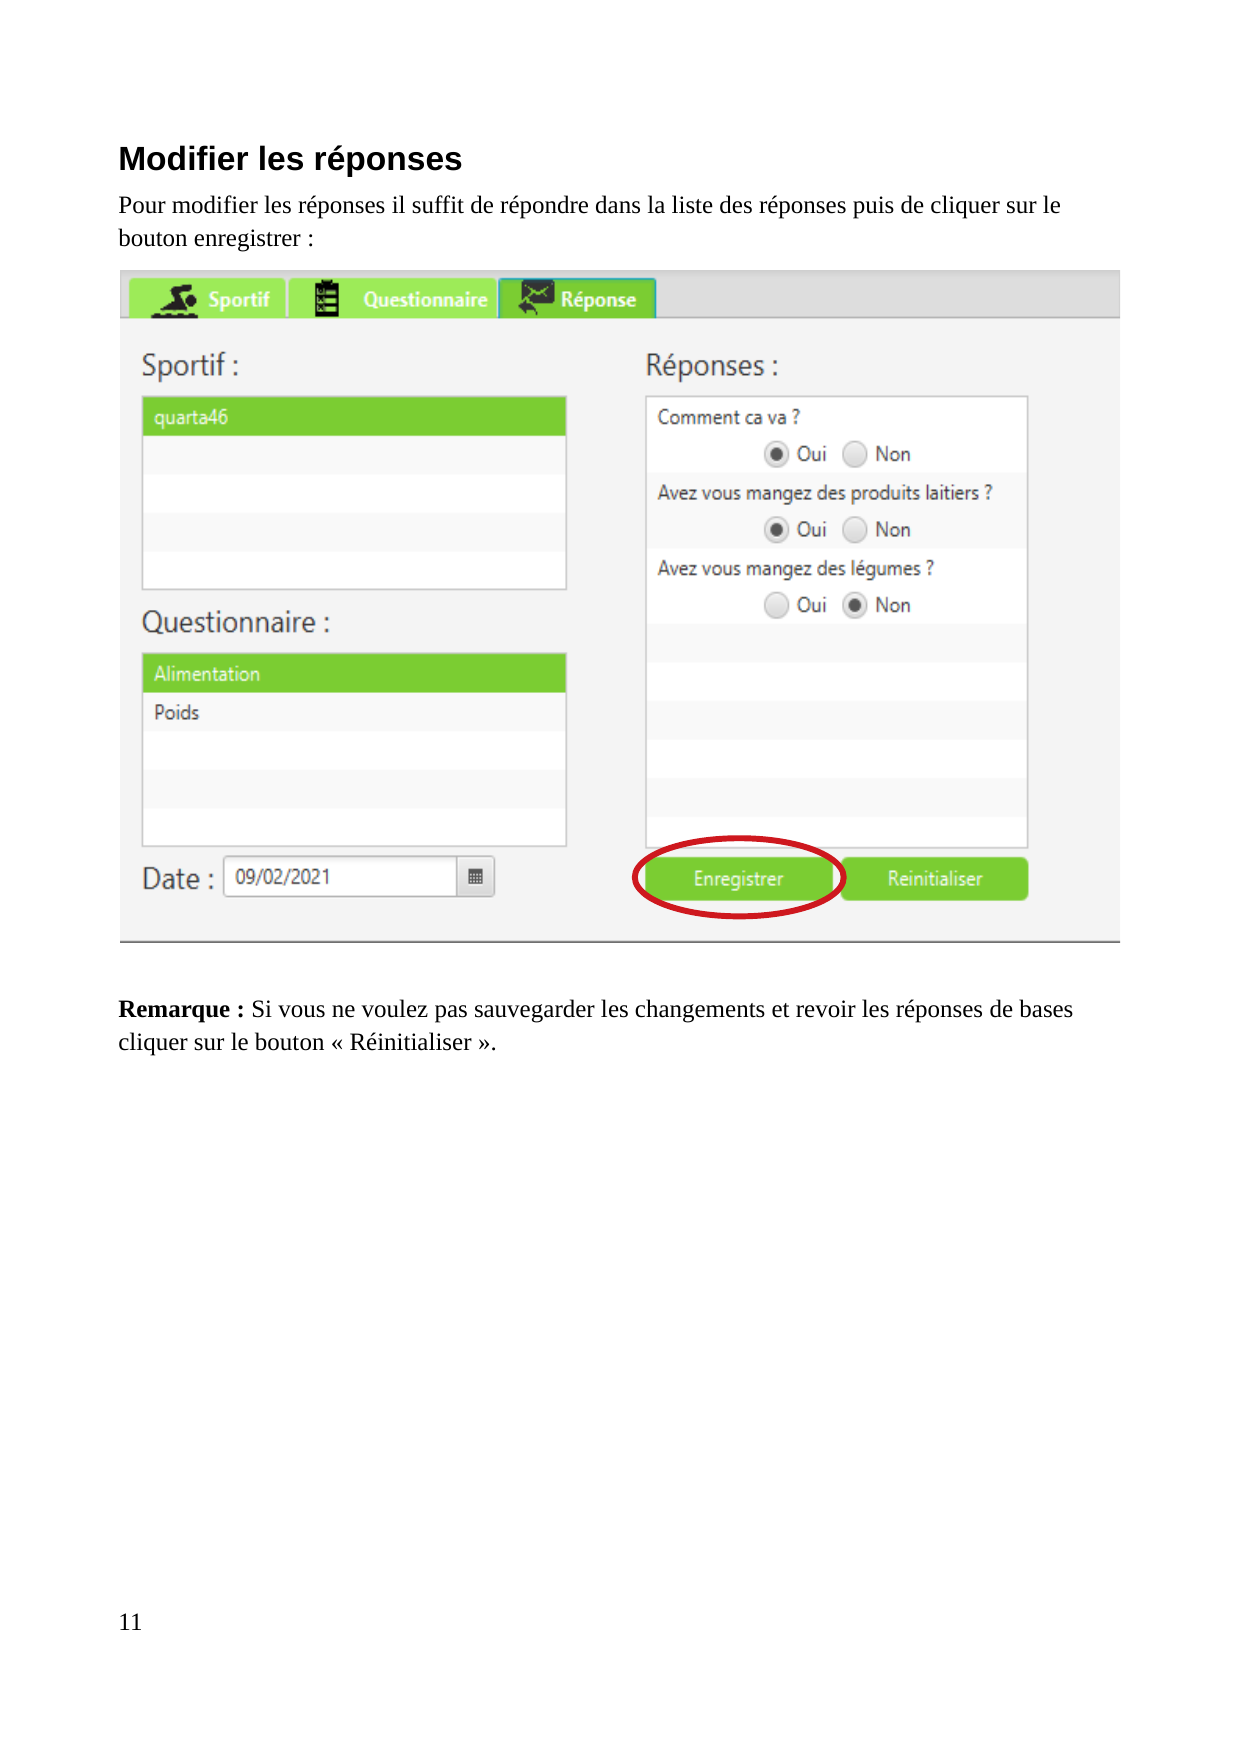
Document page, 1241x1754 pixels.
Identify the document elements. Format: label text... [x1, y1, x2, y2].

text Remarque : Si vous ne voulez pas sauvegarder les changements et revoir les réponses de bases cliquer sur le bouton « Réinitialiser ». [118, 994, 1122, 1056]
subtitle Modifier les réponses [118, 139, 1122, 178]
text Pour modifier les réponses il suffit de répondre dans la liste des réponses puis de cliquer sur le bouton enregistrer : [118, 190, 1122, 252]
picture [120, 270, 1121, 943]
